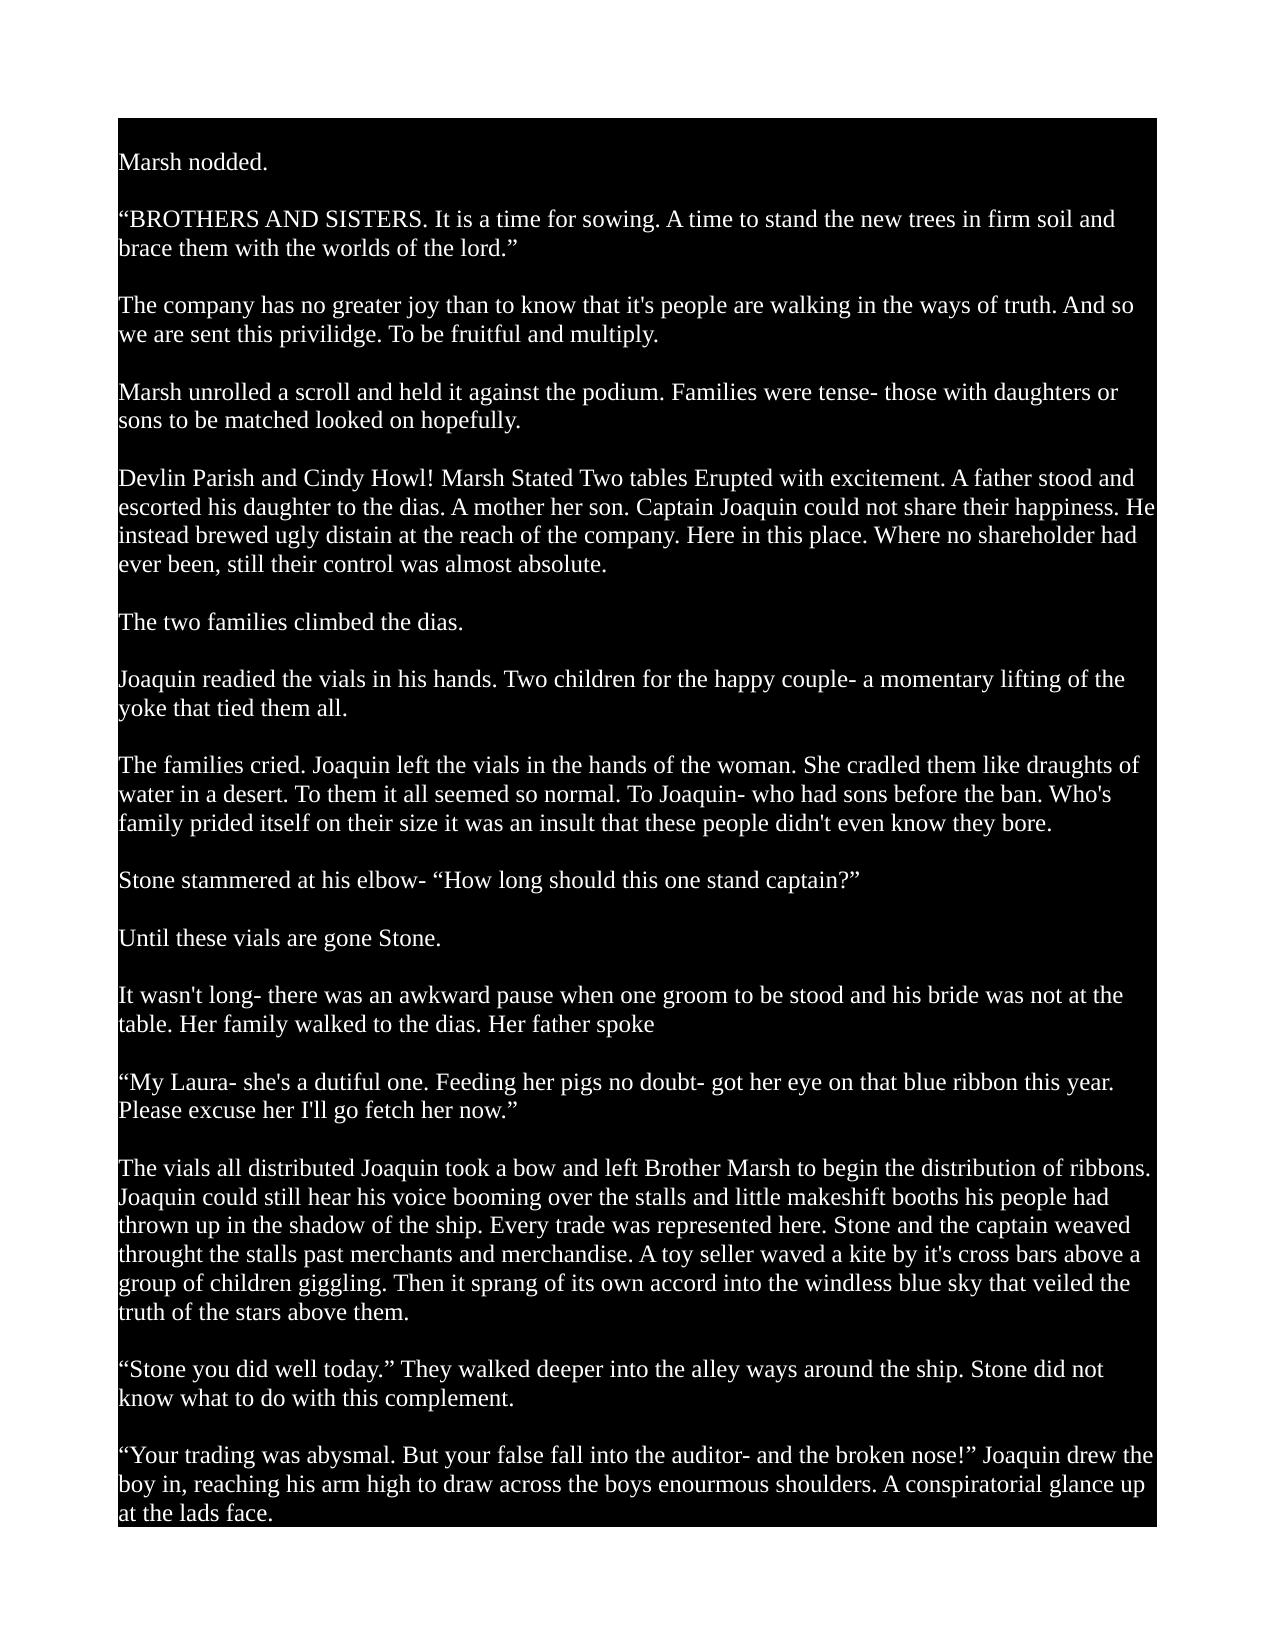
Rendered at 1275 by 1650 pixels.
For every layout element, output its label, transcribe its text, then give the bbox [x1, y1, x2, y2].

text It wasn't long- there was an awkward pause when one groom to be stood and his bride was not at the table. Her family walked to the dias. Her father spoke “My Laura- she's a dutiful one. Feeding her pigs no doubt- got her eye on that blue ribbon this year. Please excuse her I'll go fetch her now.” The vials all distributed Joaquin took a bow and left Brother Marsh to begin the distribution of ribbons. Joaquin could still hear his voice booming over the stalls and little makeshift booths his people had thrown up in the shadow of the ship. Every trade was represented here. Stone and the captain weaved throught the stalls past merchants and merchandise. A toy seller waved a kite by it's cross bars above a group of children giggling. Then it sprang of its own accord into the windless blue sky that veiled the truth of the stars above them. [118, 981, 1157, 1326]
text The families cried. Joaquin left the vials in the hands of the woman. She cradled them like draughts of water in a desert. To them it all seemed so normal. To Joaquin- who had sons before the ban. Who's family prided itself on their size it was an insult that these people didn't even know they bore. [118, 751, 1157, 837]
text “BROTHERS AND SISTERS. It is a time for sowing. A time to stand the new trees in firm soil and brace them with the worlds of the lord.” [118, 204, 1157, 262]
text Marsh unrolled a scroll and held it against the podium. Families were tense- those with daughters or sons to be matched looked on hopefully. [118, 377, 1157, 434]
text “Stone you did well today.” They walked deeper into the alley ways around the ship. Stone did not know what to do with this complement. “Your trading was abysmal. But your false fall into the auditor- and the broken nose!” Joaquin drew the boy in, reaching his arm high to draw across the boys enourmous shoulders. A conspiratorial glance up at the lads face. [118, 1354, 1157, 1527]
text Devlin Parish and Cindy Howl! Marsh Stated Two tables Erupted with excitement. A father stood and escorted his daughter to the dias. A mother her son. Captain Joaquin could not share their happiness. He instead brewed ugly distain at the reach of the company. Here in this place. Where no shareholder had ever been, still their control was almost absolute. The two families climbed the dias. Joaquin readied the vials in his hands. Two children for the happy couple- a momentary lifting of the yoke that tied them all. [118, 463, 1157, 722]
text The company has no greater joy than to know that it's people are walking in the ways of truth. And so we are sent this privilidge. To be fruitful and multiply. [118, 291, 1157, 348]
text Stone stammered at his elbow- “How long should this one stand captain?” Until these vials are gone Stone. [118, 866, 1157, 952]
text Marsh nodded. [118, 147, 1157, 176]
